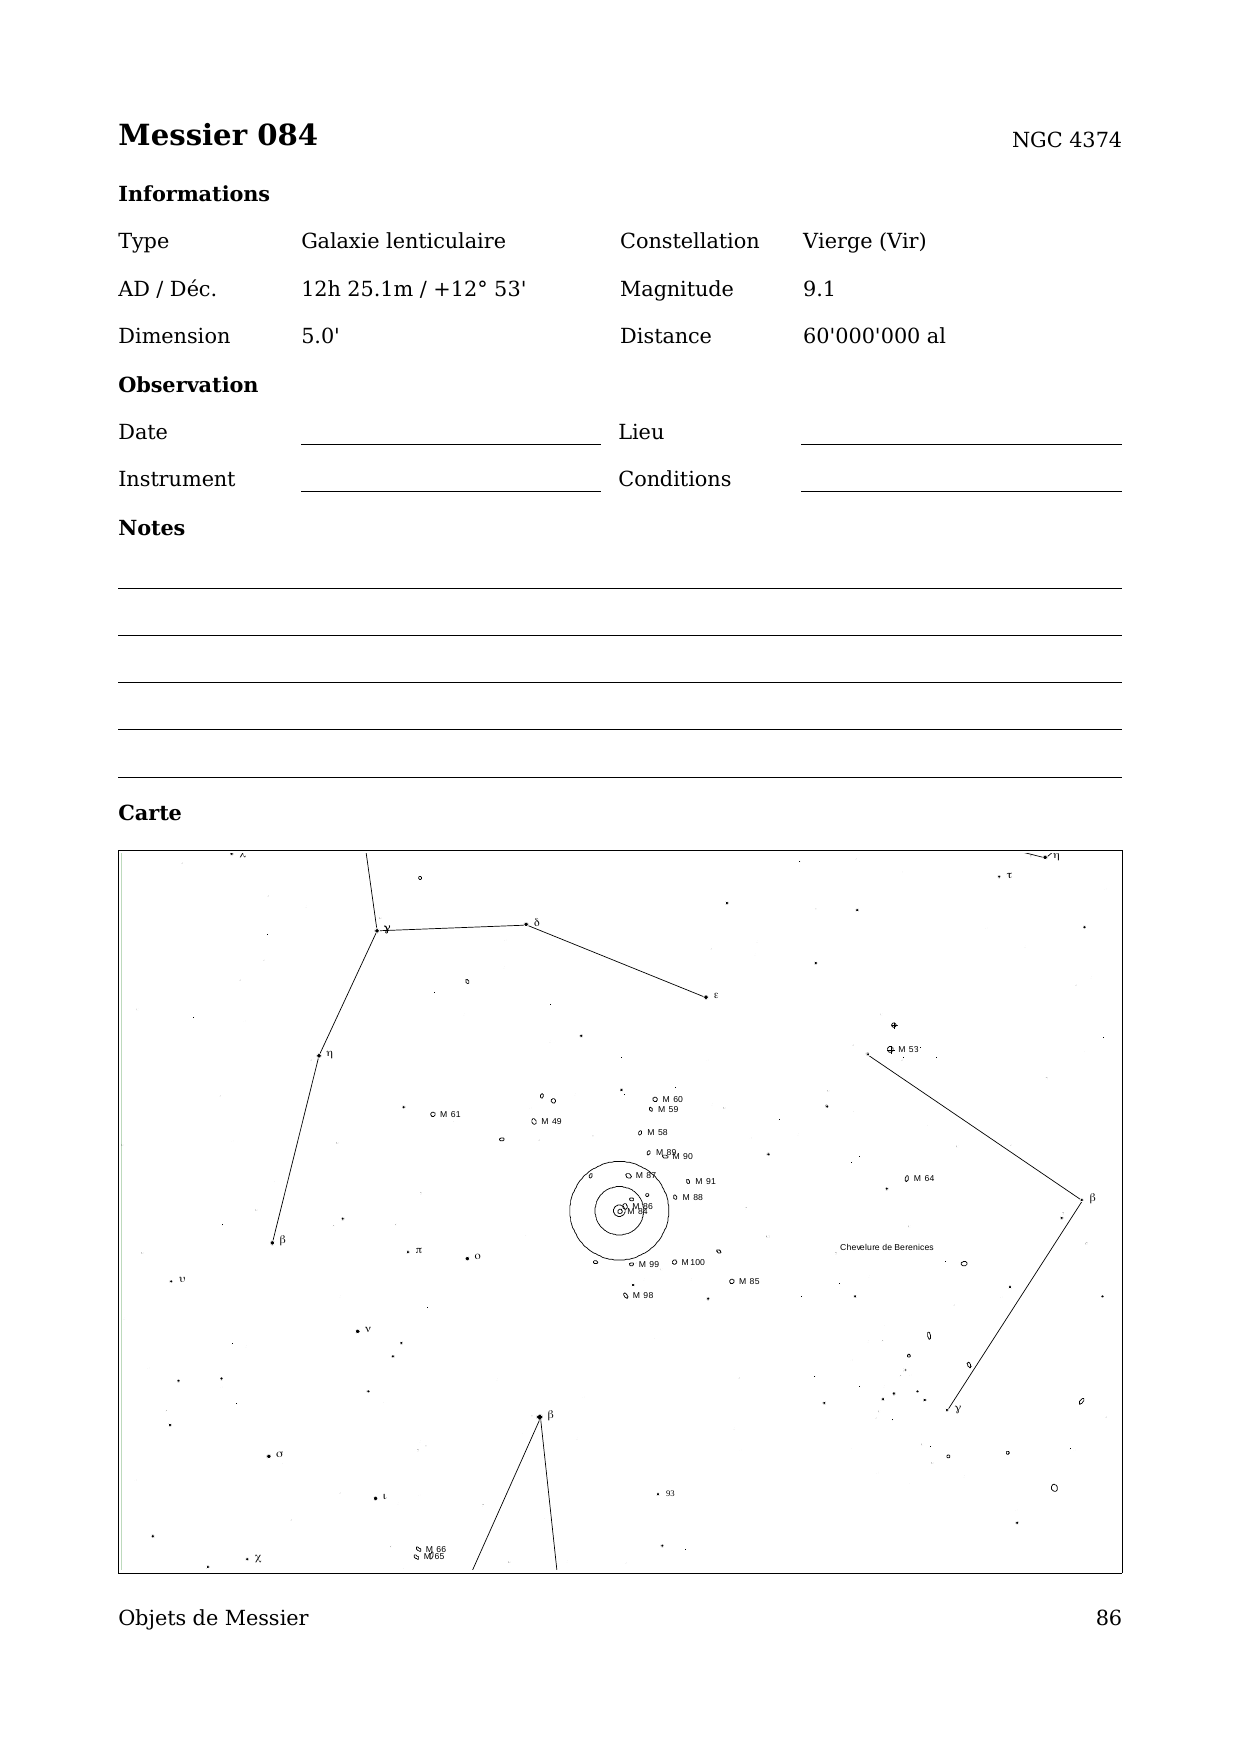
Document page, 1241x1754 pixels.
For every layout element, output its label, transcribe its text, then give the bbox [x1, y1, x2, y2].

table_cell [118, 730, 1122, 777]
table_cell 60'000'000 al [803, 301, 1122, 348]
table_header NGC 4374 [620, 118, 1122, 153]
table_header Vierge (Vir) [803, 206, 1122, 254]
table_cell Dimension [118, 301, 301, 348]
text Informations [118, 182, 1122, 206]
table_header Date [118, 397, 301, 444]
table_header Lieu [618, 397, 801, 444]
table_cell Conditions [618, 444, 801, 492]
table_header Type [118, 206, 301, 254]
text Notes [118, 516, 1122, 540]
table_header [601, 397, 618, 444]
text Observation [118, 372, 1122, 397]
table_header [118, 540, 1122, 588]
table_cell Instrument [118, 444, 301, 492]
table_cell Magnitude [620, 254, 803, 301]
table_cell [118, 683, 1122, 729]
table_cell 5.0' [301, 301, 620, 348]
table_header [801, 397, 1122, 444]
table_header [301, 397, 601, 444]
table_header Messier 084 [118, 118, 620, 153]
table_header [119, 851, 1122, 1573]
table_header Galaxie lenticulaire [301, 206, 620, 254]
table_cell Distance [620, 301, 803, 348]
table_cell 12h 25.1m / +12° 53' [301, 254, 620, 301]
table_cell [601, 444, 618, 492]
table_cell [118, 589, 1122, 635]
table_cell [301, 445, 601, 491]
table_cell 9.1 [803, 254, 1122, 301]
table_cell [118, 636, 1122, 682]
table_cell AD / Déc. [118, 254, 301, 301]
table_header Constellation [620, 206, 803, 254]
table_cell [801, 445, 1122, 491]
text Carte [118, 801, 1122, 826]
